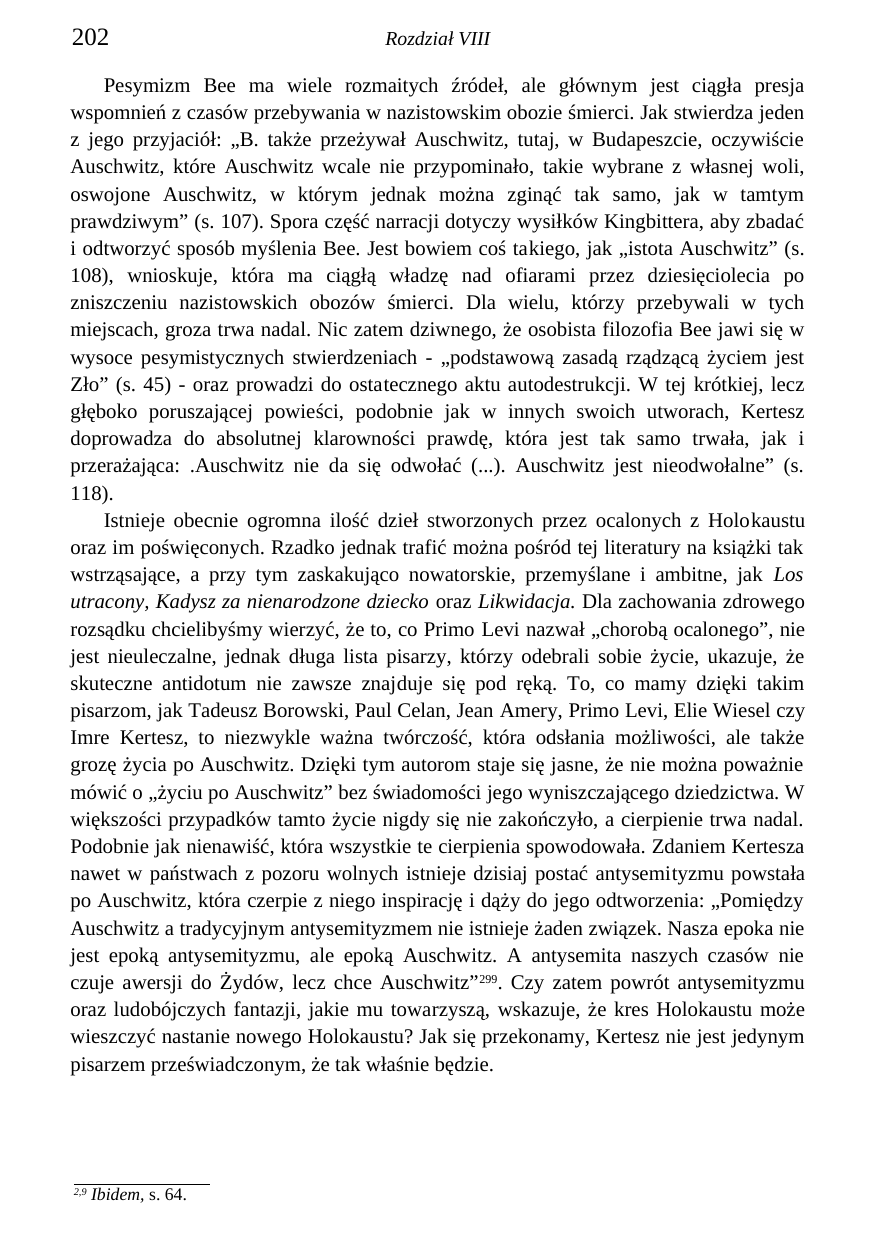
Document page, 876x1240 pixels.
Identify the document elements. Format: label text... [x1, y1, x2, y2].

text 202 [72, 22, 115, 51]
text 2,9 Ibidem, s. 64. [74, 1185, 210, 1204]
text Istnieje obecnie ogromna ilość dzieł stworzonych przez ocalonych z Holo­kaustu oraz im poświęconych. Rzadko jednak trafić można pośród tej literatury na książki tak wstrząsające, a przy tym zaskakująco nowatorskie, przemyślane i ambitne, jak Los utracony, Kadysz za nienarodzone dziecko oraz Likwidacja. Dla zachowania zdrowego rozsądku chcielibyśmy wierzyć, że to, co Primo Levi nazwał „chorobą ocalonego”, nie jest nieuleczalne, jednak długa lista pisarzy, którzy odebrali sobie życie, ukazuje, że skuteczne antidotum nie zawsze znaj­duje się pod ręką. To, co mamy dzięki takim pisarzom, jak Tadeusz Borowski, Paul Celan, Jean Amery, Primo Levi, Elie Wiesel czy Imre Kertesz, to niezwykle ważna twórczość, która odsłania możliwości, ale także grozę życia po Auschwitz. Dzięki tym autorom staje się jasne, że nie można poważnie mówić o „życiu po Auschwitz” bez świadomości jego wyniszczającego dziedzictwa. W większo­ści przypadków tamto życie nigdy się nie zakończyło, a cierpienie trwa nadal. Podobnie jak nienawiść, która wszystkie te cierpienia spowodowała. Zdaniem Kertesza nawet w państwach z pozoru wolnych istnieje dzisiaj postać antysemi­tyzmu powstała po Auschwitz, która czerpie z niego inspirację i dąży do jego odtworzenia: „Pomiędzy Auschwitz a tradycyjnym antysemityzmem nie istnieje żaden związek. Nasza epoka nie jest epoką antysemityzmu, ale epoką Auschwitz. A antysemita naszych czasów nie czuje awersji do Żydów, lecz chce Auschwitz”299. Czy zatem powrót antysemityzmu oraz ludobójczych fantazji, jakie mu towa­rzyszą, wskazuje, że kres Holokaustu może wieszczyć nastanie nowego Holokau­stu? Jak się przekonamy, Kertesz nie jest jedynym pisarzem przeświadczonym, że tak właśnie będzie. [70, 508, 805, 1076]
text Rozdział VIII [379, 27, 499, 49]
text Pesymizm Bee ma wiele rozmaitych źródeł, ale głównym jest ciągła presja wspomnień z czasów przebywania w nazistowskim obozie śmierci. Jak stwierdza jeden z jego przyjaciół: „B. także przeżywał Auschwitz, tutaj, w Budapeszcie, oczywiście Auschwitz, które Auschwitz wcale nie przypominało, takie wybrane z własnej woli, oswojone Auschwitz, w którym jednak można zginąć tak samo, jak w tamtym prawdziwym” (s. 107). Spora część narracji dotyczy wysiłków Kingbittera, aby zbadać i odtworzyć sposób myślenia Bee. Jest bowiem coś ta­kiego, jak „istota Auschwitz” (s. 108), wnioskuje, która ma ciągłą władzę nad ofiarami przez dziesięciolecia po zniszczeniu nazistowskich obozów śmierci. Dla wielu, którzy przebywali w tych miejscach, groza trwa nadal. Nic zatem dziwne­go, że osobista filozofia Bee jawi się w wysoce pesymistycznych stwierdzeniach - „podstawową zasadą rządzącą życiem jest Zło” (s. 45) - oraz prowadzi do osta­tecznego aktu autodestrukcji. W tej krótkiej, lecz głęboko poruszającej powie­ści, podobnie jak w innych swoich utworach, Kertesz doprowadza do absolutnej klarowności prawdę, która jest tak samo trwała, jak i przerażająca: .Auschwitz nie da się odwołać (...). Auschwitz jest nieodwołalne” (s. 118). [70, 73, 805, 504]
